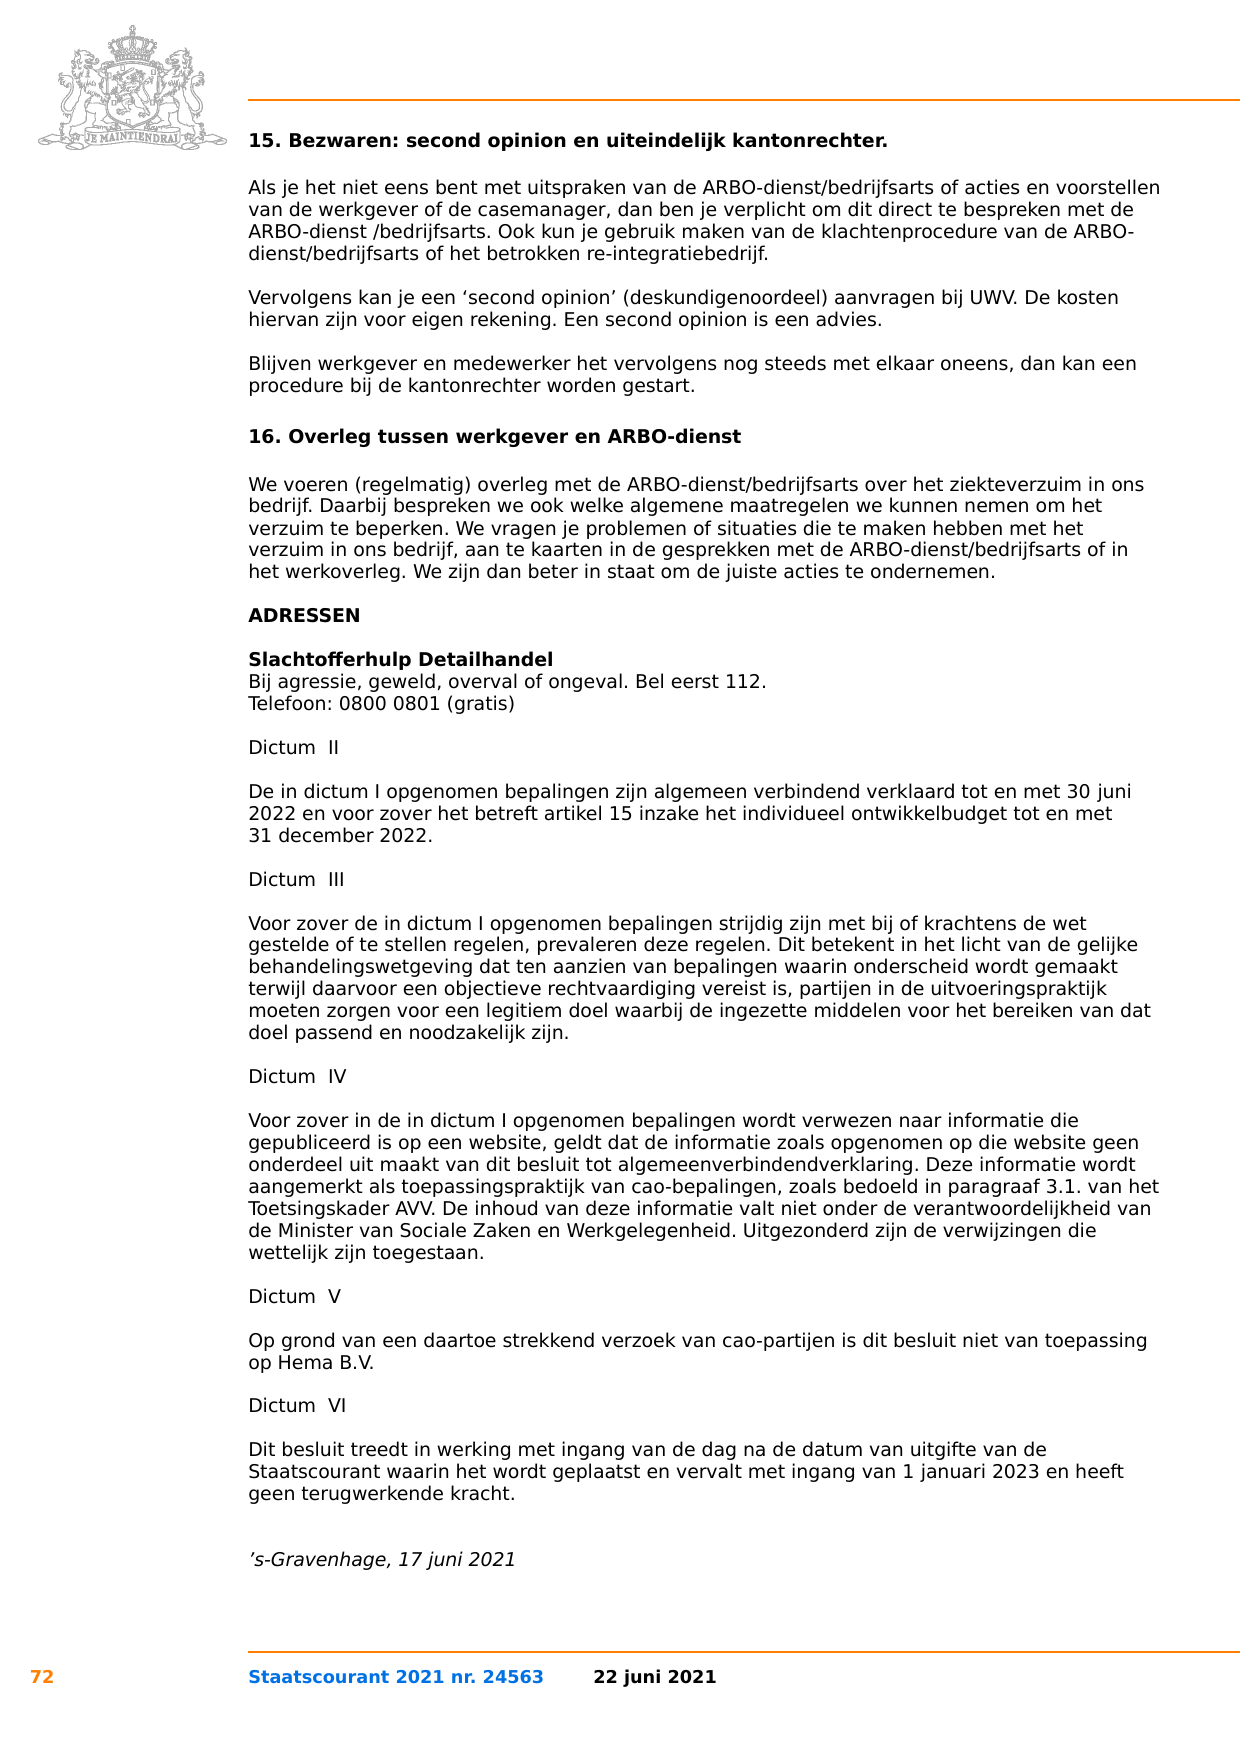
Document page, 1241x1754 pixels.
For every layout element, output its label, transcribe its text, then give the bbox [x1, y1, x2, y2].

text Bij agressie, geweld, overval of ongeval. Bel eerst 112. [248, 671, 1163, 693]
text We voeren (regelmatig) overleg met de ARBO-dienst/bedrijfsarts over het ziekteverzuim in ons bedrijf. Daarbij bespreken we ook welke algemene maatregelen we kunnen nemen om het verzuim te beperken. We vragen je problemen of situaties die te maken hebben met het verzuim in ons bedrijf, aan te kaarten in de gesprekken met de ARBO-dienst/bedrijfsarts of in het werkoverleg. We zijn dan beter in staat om de juiste acties te ondernemen. [248, 473, 1163, 583]
text Telefoon: 0800 0801 (gratis) [248, 693, 1163, 715]
text Op grond van een daartoe strekkend verzoek van cao-partijen is dit besluit niet van toepassing op Hema B.V. [248, 1329, 1163, 1373]
text Dictum III [248, 868, 1163, 891]
text Slachtofferhulp Detailhandel [248, 649, 1163, 671]
text De in dictum I opgenomen bepalingen zijn algemeen verbindend verklaard tot en met 30 juni 2022 en voor zover het betreft artikel 15 inzake het individueel ontwikkelbudget tot en met 31 december 2022. [248, 781, 1163, 847]
text Voor zover in de in dictum I opgenomen bepalingen wordt verwezen naar informatie die gepubliceerd is op een website, geldt dat de informatie zoals opgenomen op die website geen onderdeel uit maakt van dit besluit tot algemeenverbindendverklaring. Deze informatie wordt aangemerkt als toepassingspraktijk van cao-bepalingen, zoals bedoeld in paragraaf 3.1. van het Toetsingskader AVV. De inhoud van deze informatie valt niet onder de verantwoordelijkheid van de Minister van Sociale Zaken en Werkgelegenheid. Uitgezonderd zijn de verwijzingen die wettelijk zijn toegestaan. [248, 1110, 1163, 1264]
subtitle 16. Overleg tussen werkgever en ARBO-dienst [248, 426, 1163, 448]
text Dit besluit treedt in werking met ingang van de dag na de datum van uitgifte van de Staatscourant waarin het wordt geplaatst en vervalt met ingang van 1 januari 2023 en heeft geen terugwerkende kracht. [248, 1439, 1163, 1505]
text Voor zover de in dictum I opgenomen bepalingen strijdig zijn met bij of krachtens de wet gestelde of te stellen regelen, prevaleren deze regelen. Dit betekent in het licht van de gelijke behandelingswetgeving dat ten aanzien van bepalingen waarin onderscheid wordt gemaakt terwijl daarvoor een objectieve rechtvaardiging vereist is, partijen in de uitvoeringspraktijk moeten zorgen voor een legitiem doel waarbij de ingezette middelen voor het bereiken van dat doel passend en noodzakelijk zijn. [248, 912, 1163, 1044]
picture [38, 25, 227, 150]
text Als je het niet eens bent met uitspraken van de ARBO-dienst/bedrijfsarts of acties en voorstellen van de werkgever of de casemanager, dan ben je verplicht om dit direct te bespreken met de ARBO-dienst /bedrijfsarts. Ook kun je gebruik maken van de klachtenprocedure van de ARBO-dienst/bedrijfsarts of het betrokken re-integratiebedrijf. [248, 177, 1163, 265]
text Vervolgens kan je een ‘second opinion’ (deskundigenoordeel) aanvragen bij UWV. De kosten hiervan zijn voor eigen rekening. Een second opinion is een advies. [248, 287, 1163, 331]
subtitle ADRESSEN [248, 605, 1163, 627]
subtitle 15. Bezwaren: second opinion en uiteindelijk kantonrechter. [248, 130, 1163, 152]
text Blijven werkgever en medewerker het vervolgens nog steeds met elkaar oneens, dan kan een procedure bij de kantonrechter worden gestart. [248, 352, 1163, 396]
text ’s-Gravenhage, 17 juni 2021 [248, 1549, 1163, 1571]
text Dictum V [248, 1286, 1163, 1308]
text Dictum IV [248, 1066, 1163, 1088]
text Dictum II [248, 737, 1163, 759]
text Dictum VI [248, 1395, 1163, 1417]
